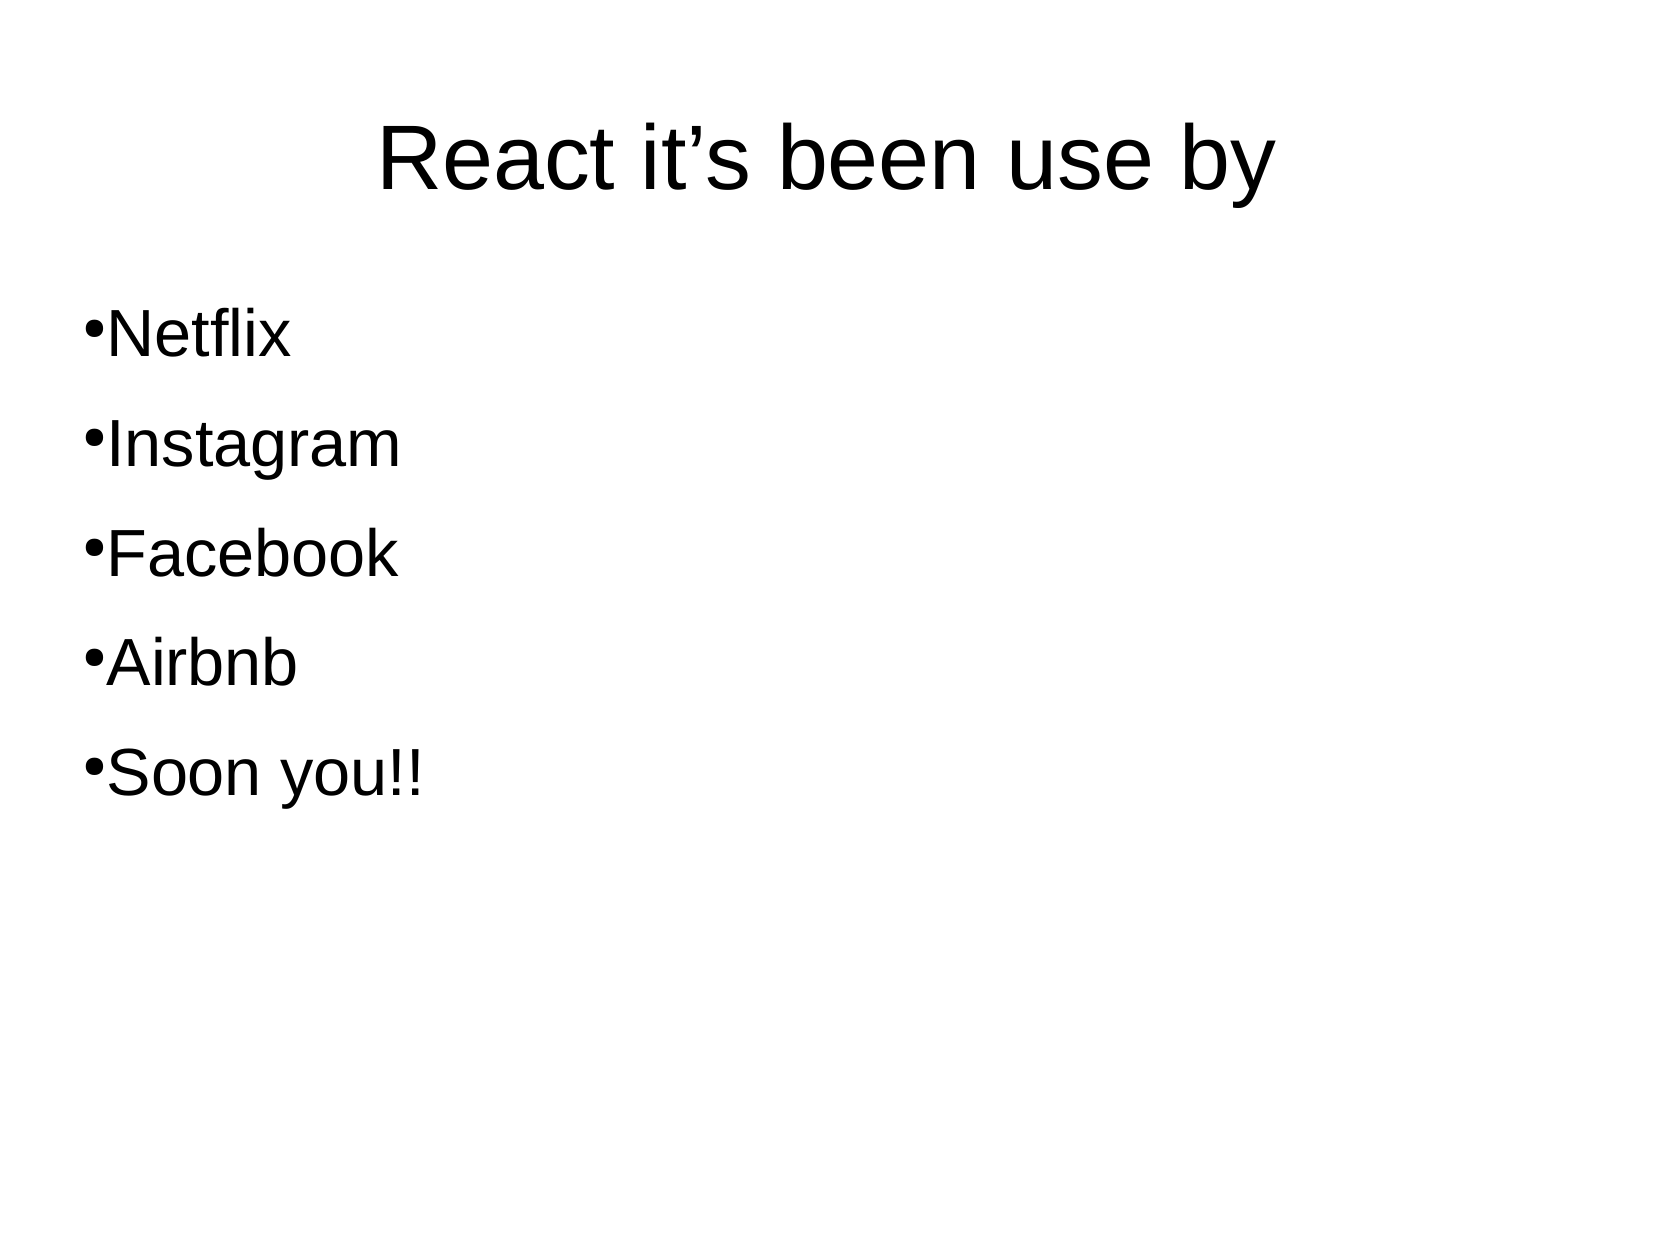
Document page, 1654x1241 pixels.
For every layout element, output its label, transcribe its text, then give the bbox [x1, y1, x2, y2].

list Netflix Instagram Facebook Airbnb Soon you!! [82, 290, 1571, 1010]
title React it’s been use by [82, 49, 1571, 257]
